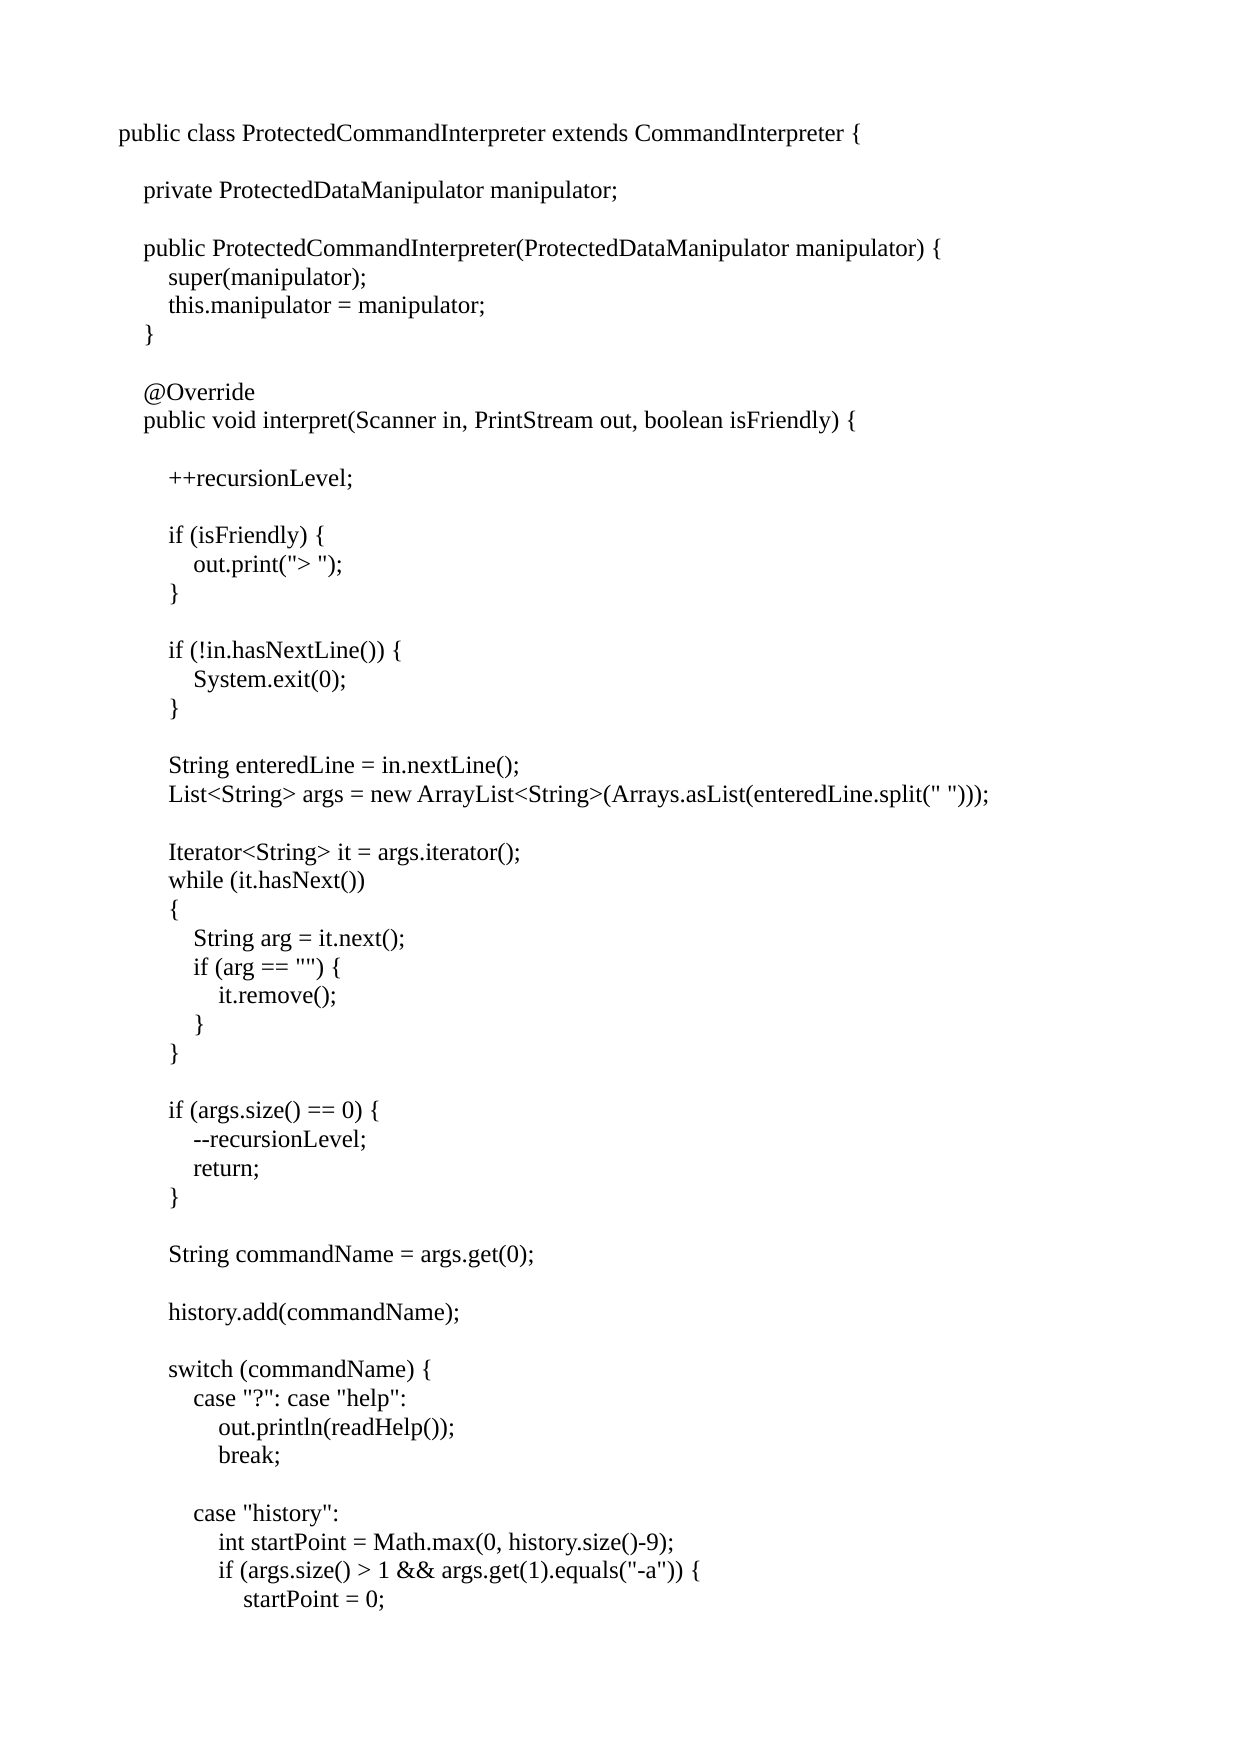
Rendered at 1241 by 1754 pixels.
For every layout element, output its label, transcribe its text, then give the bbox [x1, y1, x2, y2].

text case "history": [118, 1498, 1122, 1527]
text break; [118, 1441, 1122, 1469]
text public void interpret(Scanner in, PrintStream out, boolean isFriendly) { [118, 406, 1122, 434]
text List<String> args = new ArrayList<String>(Arrays.asList(enteredLine.split(" "))); [118, 779, 1122, 808]
text if (!in.hasNextLine()) { [118, 636, 1122, 664]
text history.add(commandName); [118, 1297, 1122, 1326]
text out.print("> "); [118, 549, 1122, 578]
text int startPoint = Math.max(0, history.size()-9); [118, 1527, 1122, 1556]
text } [118, 319, 1122, 348]
text --recursionLevel; [118, 1124, 1122, 1153]
text private ProtectedDataManipulator manipulator; [118, 176, 1122, 204]
text if (isFriendly) { [118, 521, 1122, 549]
text if (args.size() > 1 && args.get(1).equals("-a")) { [118, 1556, 1122, 1584]
text public ProtectedCommandInterpreter(ProtectedDataManipulator manipulator) { [118, 233, 1122, 262]
text public class ProtectedCommandInterpreter extends CommandInterpreter { [118, 118, 1122, 147]
text ++recursionLevel; [118, 463, 1122, 492]
text if (arg == "") { [118, 952, 1122, 981]
text } [118, 1038, 1122, 1067]
text Iterator<String> it = args.iterator(); [118, 837, 1122, 866]
text case "?": case "help": [118, 1383, 1122, 1412]
text } [118, 693, 1122, 722]
text it.remove(); [118, 981, 1122, 1009]
text switch (commandName) { [118, 1354, 1122, 1383]
text @Override [118, 377, 1122, 406]
text } [118, 1182, 1122, 1211]
text String enteredLine = in.nextLine(); [118, 751, 1122, 779]
text } [118, 1009, 1122, 1038]
text return; [118, 1153, 1122, 1182]
text { [118, 894, 1122, 923]
text out.println(readHelp()); [118, 1412, 1122, 1441]
text String arg = it.next(); [118, 923, 1122, 952]
text while (it.hasNext()) [118, 866, 1122, 894]
text super(manipulator); [118, 262, 1122, 291]
text startPoint = 0; [118, 1584, 1122, 1613]
text System.exit(0); [118, 664, 1122, 693]
text String commandName = args.get(0); [118, 1239, 1122, 1268]
text if (args.size() == 0) { [118, 1096, 1122, 1124]
text this.manipulator = manipulator; [118, 291, 1122, 319]
text } [118, 578, 1122, 607]
